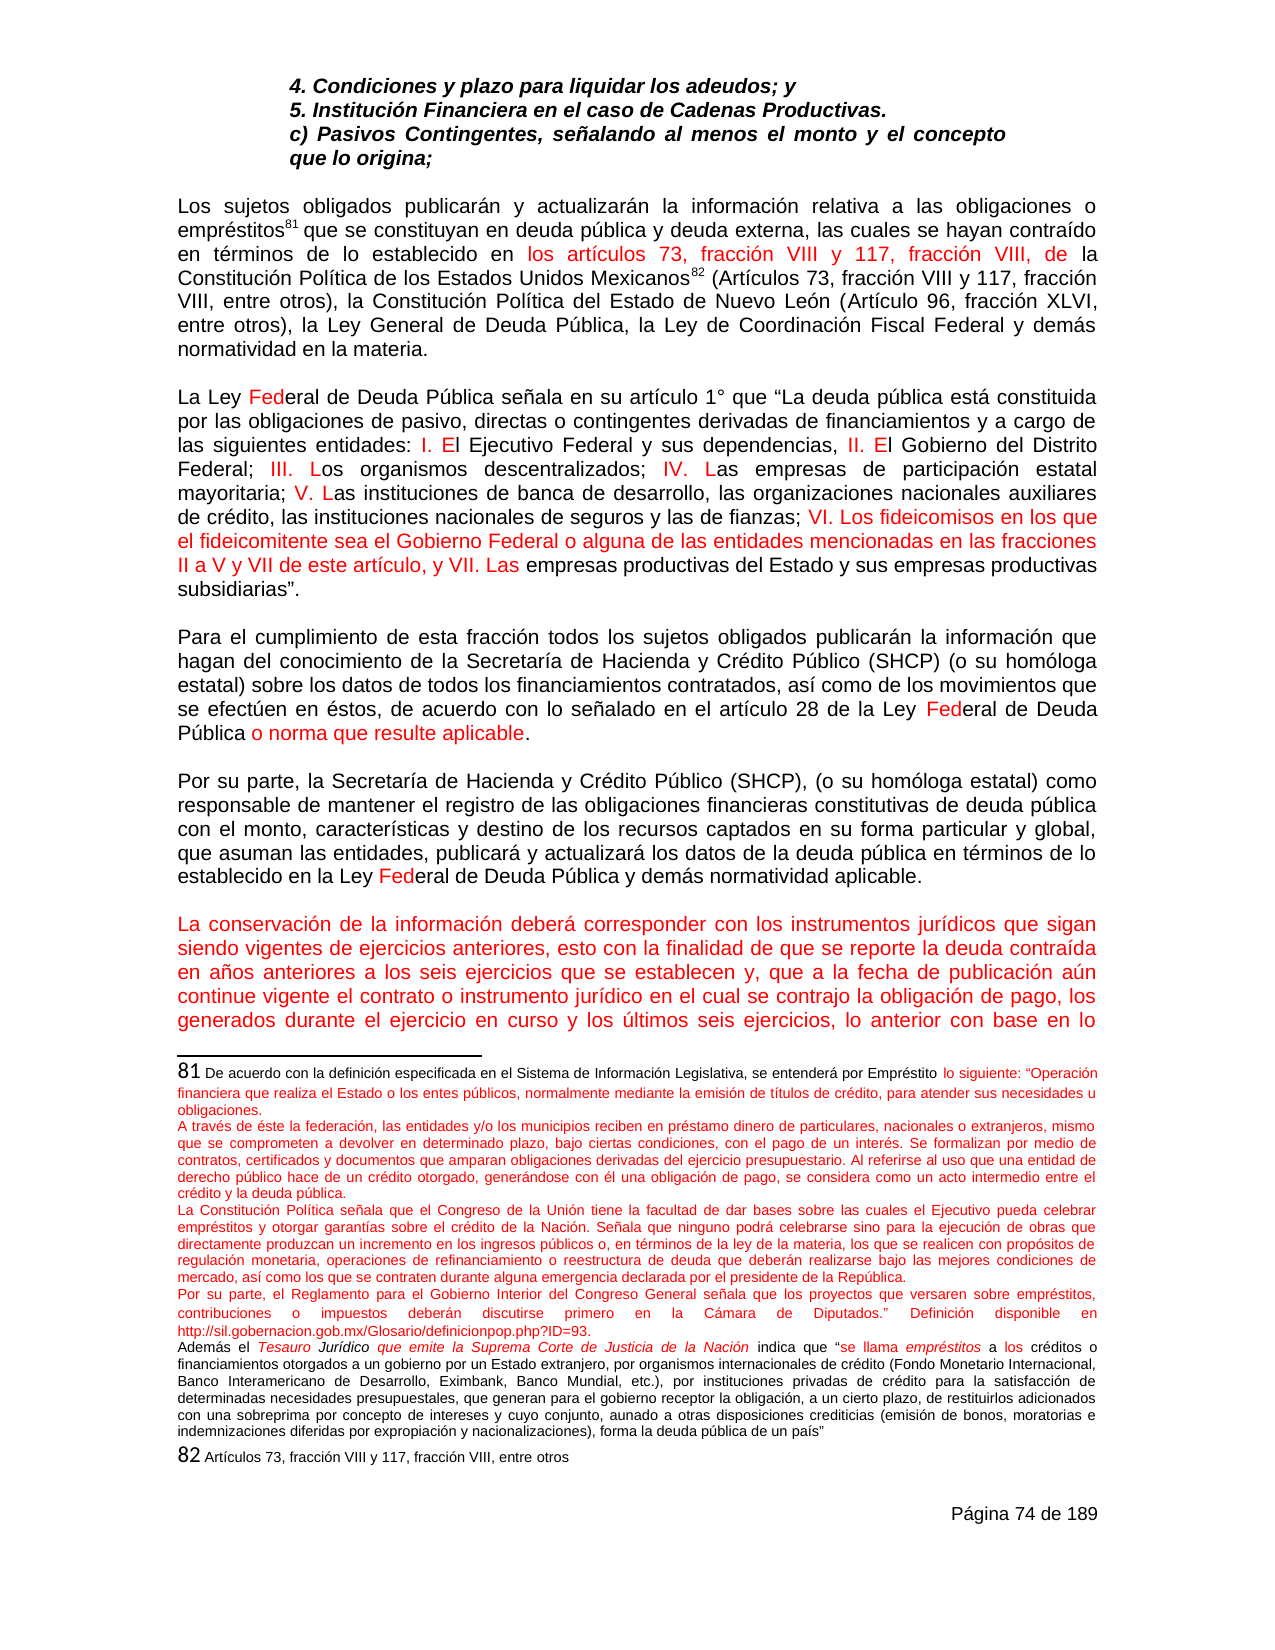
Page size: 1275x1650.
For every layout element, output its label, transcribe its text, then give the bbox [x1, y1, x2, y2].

text Los sujetos obligados publicarán y actualizarán la información relativa a las obligaciones o empréstitos que se constituyan en deuda pública y deuda externa, las cuales se hayan contraído en términos de lo establecido en los artículos 73, fracción VIII y 117, fracción VIII, de la Constitución Política de los Estados Unidos Mexicanos (Artículos 73, fracción VIII y 117, fracción VIII, entre otros), la Constitución Política del Estado de Nuevo León (Artículo 96, fracción XLVI, entre otros), la Ley General de Deuda Pública, la Ley de Coordinación Fiscal Federal y demás normatividad en la materia. [177, 193, 1098, 361]
text 5. Institución Financiera en el caso de Cadenas Productivas. [289, 98, 1009, 122]
text Para el cumplimiento de esta fracción todos los sujetos obligados publicarán la información que hagan del conocimiento de la Secretaría de Hacienda y Crédito Público (SHCP) (o su homóloga estatal) sobre los datos de todos los financiamientos contratados, así como de los movimientos que se efectúen en éstos, de acuerdo con lo señalado en el artículo 28 de la Ley Federal de Deuda Pública o norma que resulte aplicable. [177, 625, 1098, 744]
text Además el Tesauro Jurídico que emite la Suprema Corte de Justicia de la Nación indica que “se llama empréstitos a los créditos o financiamientos otorgados a un gobierno por un Estado extranjero, por organismos internacionales de crédito (Fondo Monetario Internacional, Banco Interamericano de Desarrollo, Eximbank, Banco Mundial, etc.), por instituciones privadas de crédito para la satisfacción de determinadas necesidades presupuestales, que generan para el gobierno receptor la obligación, a un cierto plazo, de restituirlos adicionados con una sobreprima por concepto de intereses y cuyo conjunto, aunado a otras disposiciones crediticias (emisión de bonos, moratorias e indemnizaciones diferidas por expropiación y nacionalizaciones), forma la deuda pública de un país” [177, 1339, 1098, 1440]
text La Constitución Política señala que el Congreso de la Unión tiene la facultad de dar bases sobre las cuales el Ejecutivo pueda celebrar empréstitos y otorgar garantías sobre el crédito de la Nación. Señala que ninguno podrá celebrarse sino para la ejecución de obras que directamente produzcan un incremento en los ingresos públicos o, en términos de la ley de la materia, los que se realicen con propósitos de regulación monetaria, operaciones de refinanciamiento o reestructura de deuda que deberán realizarse bajo las mejores condiciones de mercado, así como los que se contraten durante alguna emergencia declarada por el presidente de la República. [177, 1202, 1098, 1286]
text 4. Condiciones y plazo para liquidar los adeudos; y [289, 74, 1009, 98]
text c) Pasivos Contingentes, señalando al menos el monto y el concepto que lo origina; [289, 122, 1009, 169]
text Por su parte, la Secretaría de Hacienda y Crédito Público (SHCP), (o su homóloga estatal) como responsable de mantener el registro de las obligaciones financieras constitutivas de deuda pública con el monto, características y destino de los recursos captados en su forma particular y global, que asuman las entidades, publicará y actualizará los datos de la deuda pública en términos de lo establecido en la Ley Federal de Deuda Pública y demás normatividad aplicable. [177, 768, 1098, 888]
text La conservación de la información deberá corresponder con los instrumentos jurídicos que sigan siendo vigentes de ejercicios anteriores, esto con la finalidad de que se reporte la deuda contraída en años anteriores a los seis ejercicios que se establecen y, que a la fecha de publicación aún continue vigente el contrato o instrumento jurídico en el cual se contrajo la obligación de pago, los generados durante el ejercicio en curso y los últimos seis ejercicios, lo anterior con base en lo [177, 912, 1098, 1032]
list Artículos 73, fracción VIII y 117, fracción VIII, entre otros [177, 1440, 1098, 1468]
text De acuerdo con la definición especificada en el Sistema de Información Legislativa, se entenderá por Empréstito lo siguiente: “Operación financiera que realiza el Estado o los entes públicos, normalmente mediante la emisión de títulos de crédito, para atender sus necesidades u obligaciones. [177, 1056, 1098, 1118]
text La Ley Federal de Deuda Pública señala en su artículo 1° que “La deuda pública está constituida por las obligaciones de pasivo, directas o contingentes derivadas de financiamientos y a cargo de las siguientes entidades: I. El Ejecutivo Federal y sus dependencias, II. El Gobierno del Distrito Federal; III. Los organismos descentralizados; IV. Las empresas de participación estatal mayoritaria; V. Las instituciones de banca de desarrollo, las organizaciones nacionales auxiliares de crédito, las instituciones nacionales de seguros y las de fianzas; VI. Los fideicomisos en los que el fideicomitente sea el Gobierno Federal o alguna de las entidades mencionadas en las fracciones II a V y VII de este artículo, y VII. Las empresas productivas del Estado y sus empresas productivas subsidiarias”. [177, 385, 1098, 601]
text Por su parte, el Reglamento para el Gobierno Interior del Congreso General señala que los proyectos que versaren sobre empréstitos, contribuciones o impuestos deberán discutirse primero en la Cámara de Diputados.” Definición disponible en http://sil.gobernacion.gob.mx/Glosario/definicionpop.php?ID=93. [177, 1286, 1098, 1339]
text A través de éste la federación, las entidades y/o los municipios reciben en préstamo dinero de particulares, nacionales o extranjeros, mismo que se comprometen a devolver en determinado plazo, bajo ciertas condiciones, con el pago de un interés. Se formalizan por medio de contratos, certificados y documentos que amparan obligaciones derivadas del ejercicio presupuestario. Al referirse al uso que una entidad de derecho público hace de un crédito otorgado, generándose con él una obligación de pago, se considera como un acto intermedio entre el crédito y la deuda pública. [177, 1118, 1098, 1202]
